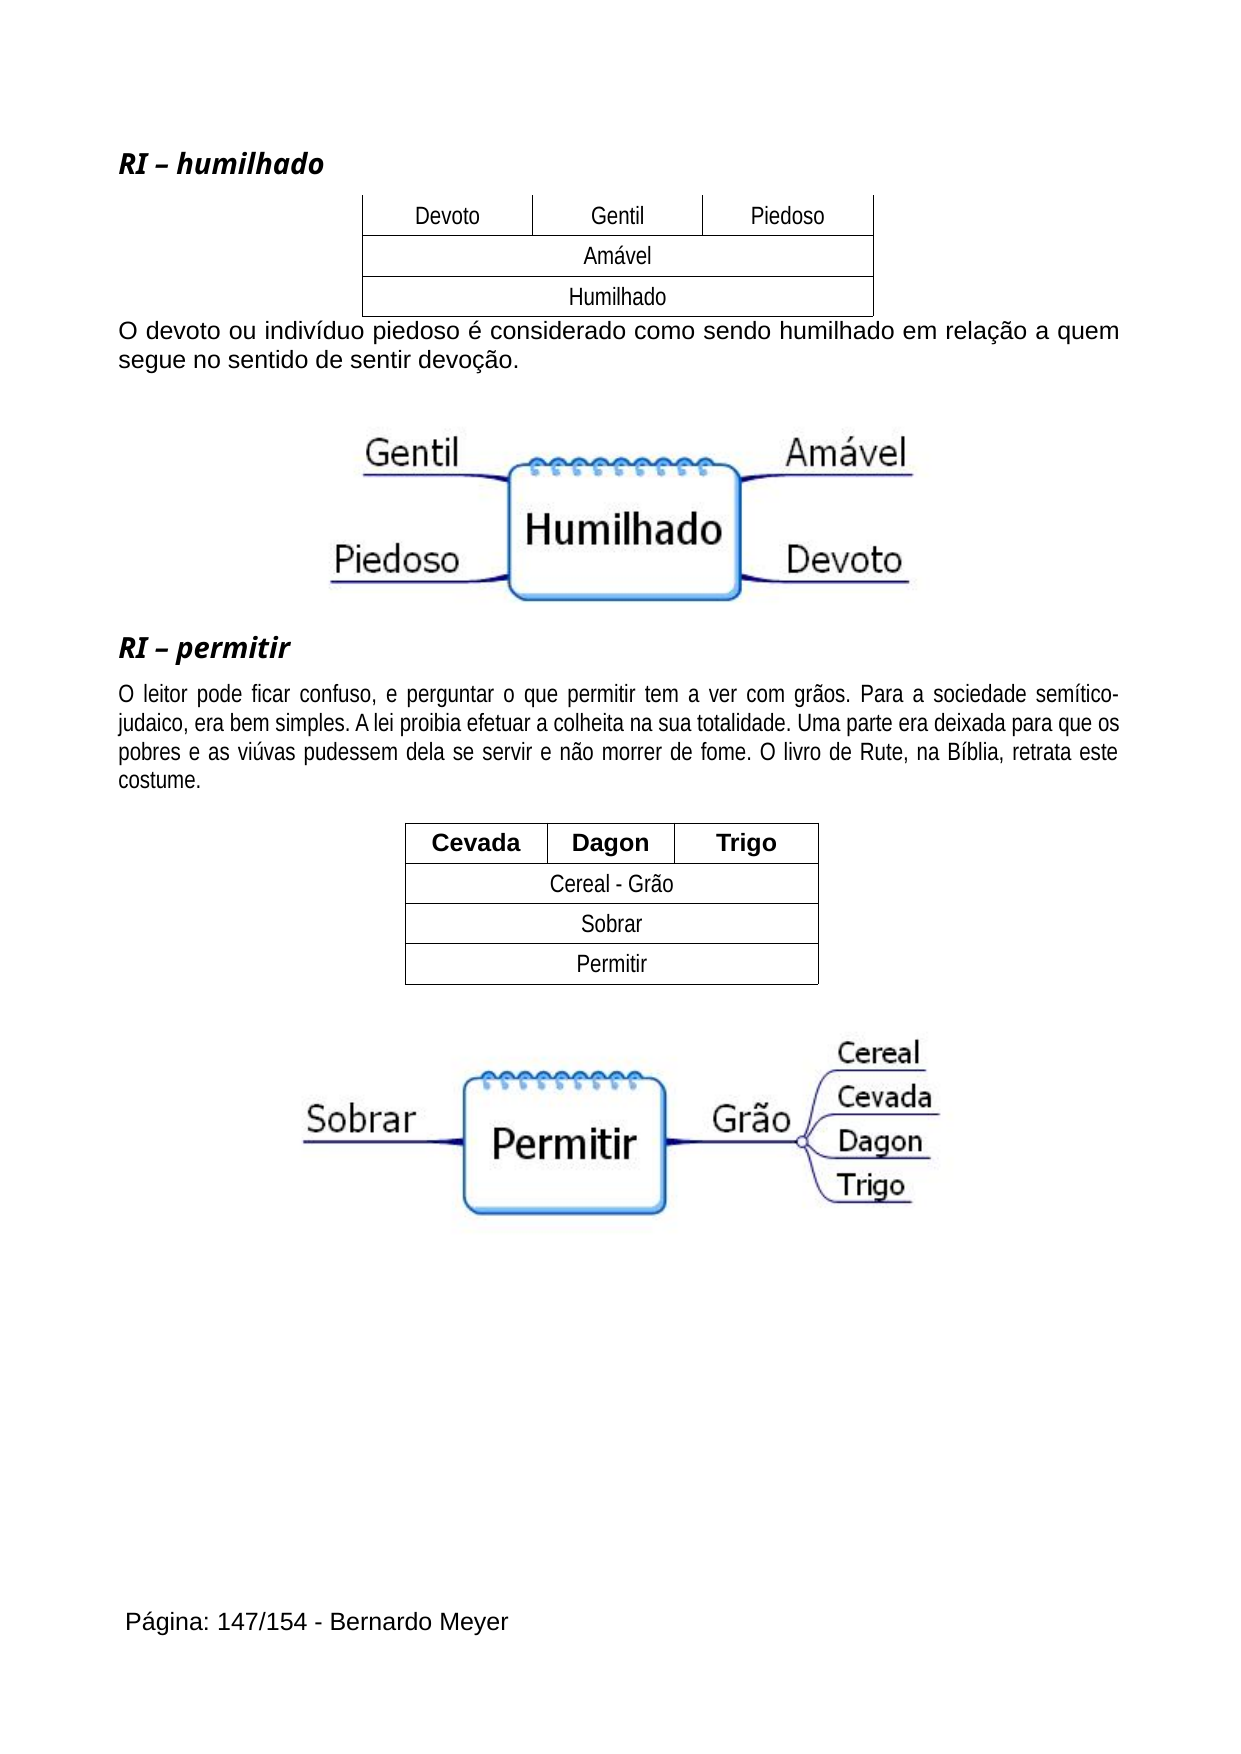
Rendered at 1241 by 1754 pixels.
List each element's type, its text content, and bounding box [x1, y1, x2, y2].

text O devoto ou indivíduo piedoso é considerado como sendo humilhado em relação a quem segue no sentido de sentir devoção. [118, 316, 1122, 373]
table_header Devoto [363, 195, 532, 235]
table_header Cevada [406, 824, 547, 863]
table_cell Humilhado [363, 277, 873, 316]
picture [277, 1007, 963, 1241]
subtitle RI – permitir [118, 628, 1122, 667]
table_cell Cereal - Grão [406, 864, 818, 903]
table_cell Sobrar [406, 904, 818, 943]
table_cell Amável [363, 236, 873, 276]
table_header Gentil [533, 195, 702, 235]
table_header Trigo [675, 824, 818, 863]
table_cell Permitir [406, 944, 818, 983]
subtitle RI – humilhado [118, 143, 1122, 183]
picture [304, 402, 936, 628]
table_header Piedoso [703, 195, 873, 235]
text O leitor pode ficar confuso, e perguntar o que permitir tem a ver com grãos. Para a sociedade semítico-judaico, era bem simples. A lei proibia efetuar a colheita na sua totalidade. Uma parte era deixada para que os pobres e as viúvas pudessem dela se servir e não morrer de fome. O livro de Rute, na Bíblia, retrata este costume. [118, 679, 1122, 794]
table_header Dagon [548, 824, 674, 863]
